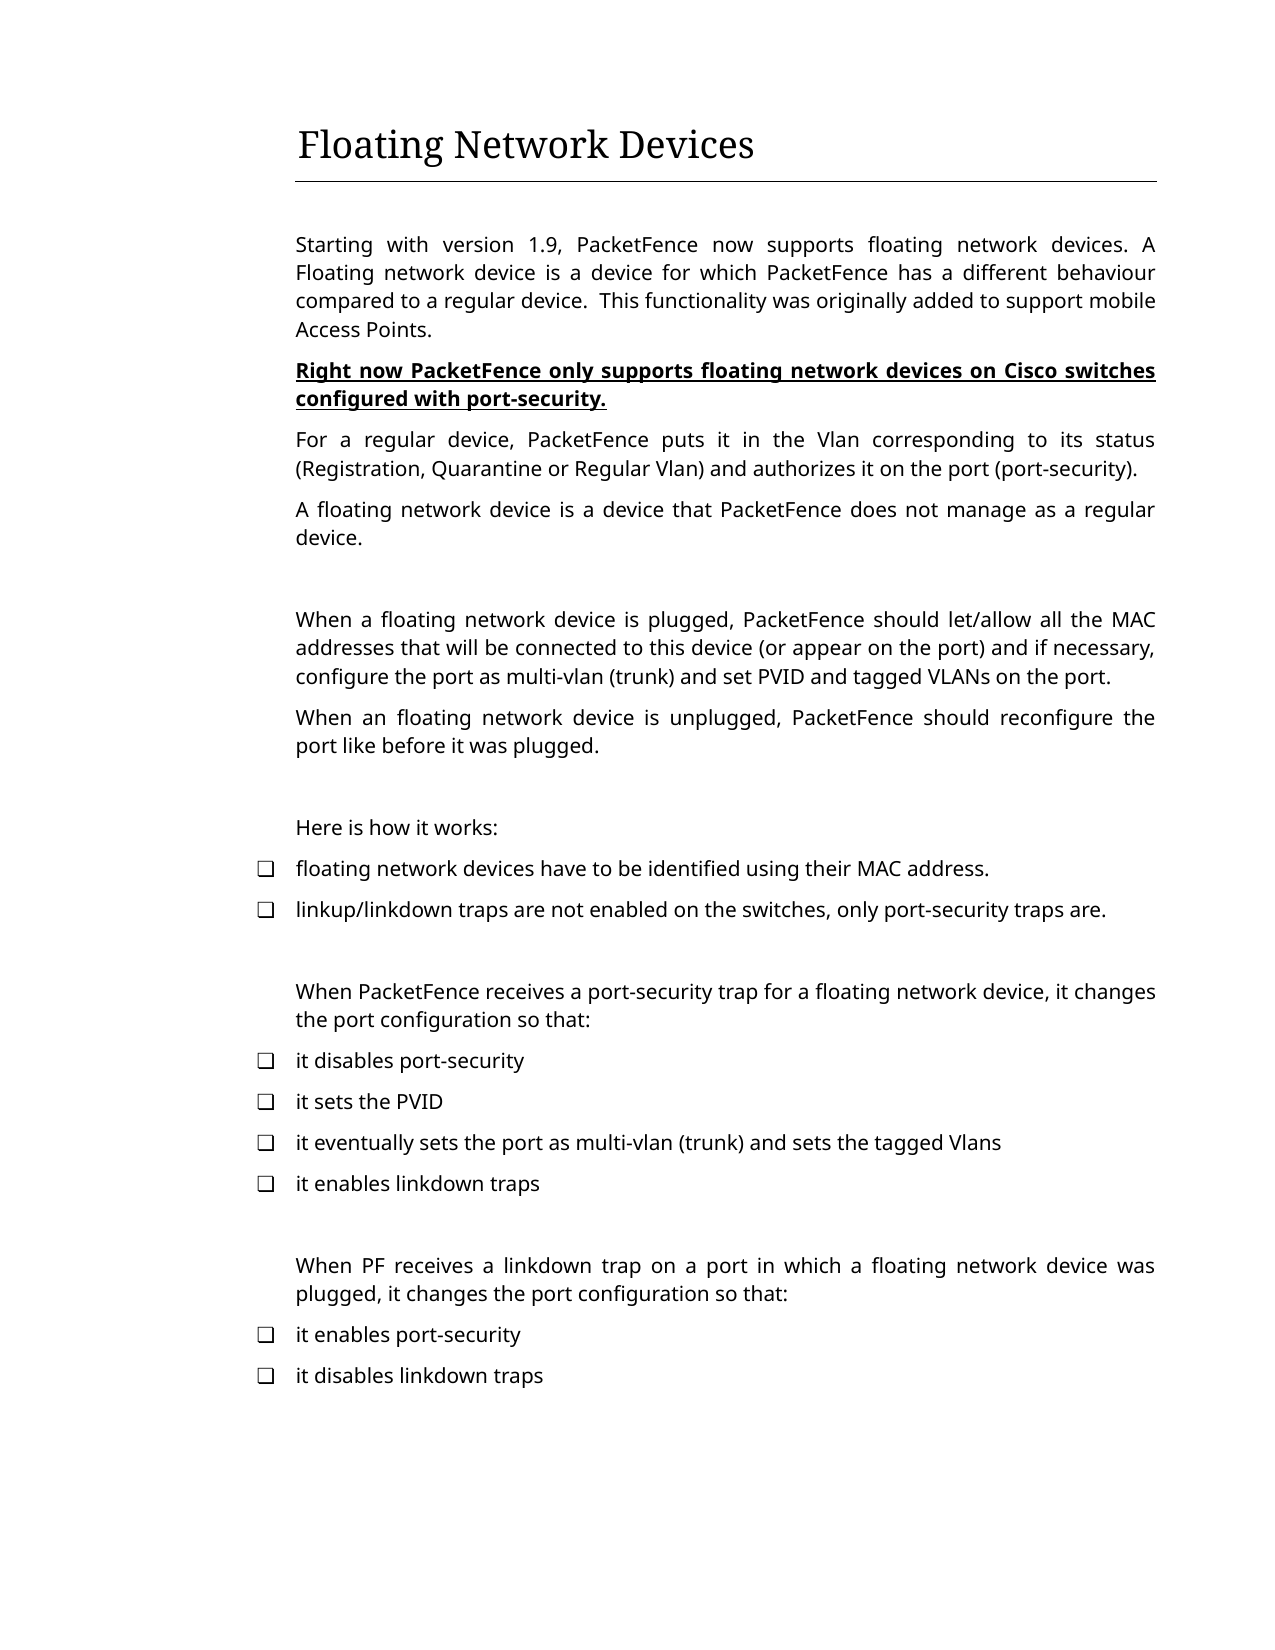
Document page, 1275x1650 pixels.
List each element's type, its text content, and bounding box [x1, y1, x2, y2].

list ❏ floating network devices have to be identified using their MAC address. [256, 854, 1157, 883]
text When PF receives a linkdown trap on a port in which a floating network device was plugged, it changes the port configuration so that: [295, 1251, 1157, 1308]
text For a regular device, PacketFence puts it in the Vlan corresponding to its status (Registration, Quarantine or Regular Vlan) and authorizes it on the port (port-security). [295, 425, 1157, 482]
subtitle Floating Network Devices [295, 118, 1157, 181]
text When a floating network device is plugged, PacketFence should let/allow all the MAC addresses that will be connected to this device (or appear on the port) and if necessary, configure the port as multi-vlan (trunk) and set PVID and tagged VLANs on the port. [295, 605, 1157, 690]
list ❏ it enables linkdown traps [256, 1169, 1157, 1198]
list ❏ it disables port-security [256, 1046, 1157, 1075]
text Starting with version 1.9, PacketFence now supports floating network devices. A Floating network device is a device for which PacketFence has a different behaviour compared to a regular device. This functionality was originally added to support mobile Access Points. [295, 230, 1157, 343]
list ❏ it eventually sets the port as multi-vlan (trunk) and sets the tagged Vlans [256, 1128, 1157, 1157]
text When an floating network device is unplugged, PacketFence should reconfigure the port like before it was plugged. [295, 703, 1157, 760]
list ❏ linkup/linkdown traps are not enabled on the switches, only port-security traps are. [256, 895, 1157, 923]
list ❏ it enables port-security [256, 1320, 1157, 1349]
text Here is how it works: [295, 813, 1157, 842]
list ❏ it sets the PVID [256, 1087, 1157, 1116]
text Right now PacketFence only supports floating network devices on Cisco switches configured with port-security. [295, 356, 1157, 413]
list ❏ it disables linkdown traps [256, 1361, 1157, 1390]
text When PacketFence receives a port-security trap for a floating network device, it changes the port configuration so that: [295, 977, 1157, 1034]
text A floating network device is a device that PacketFence does not manage as a regular device. [295, 495, 1157, 552]
